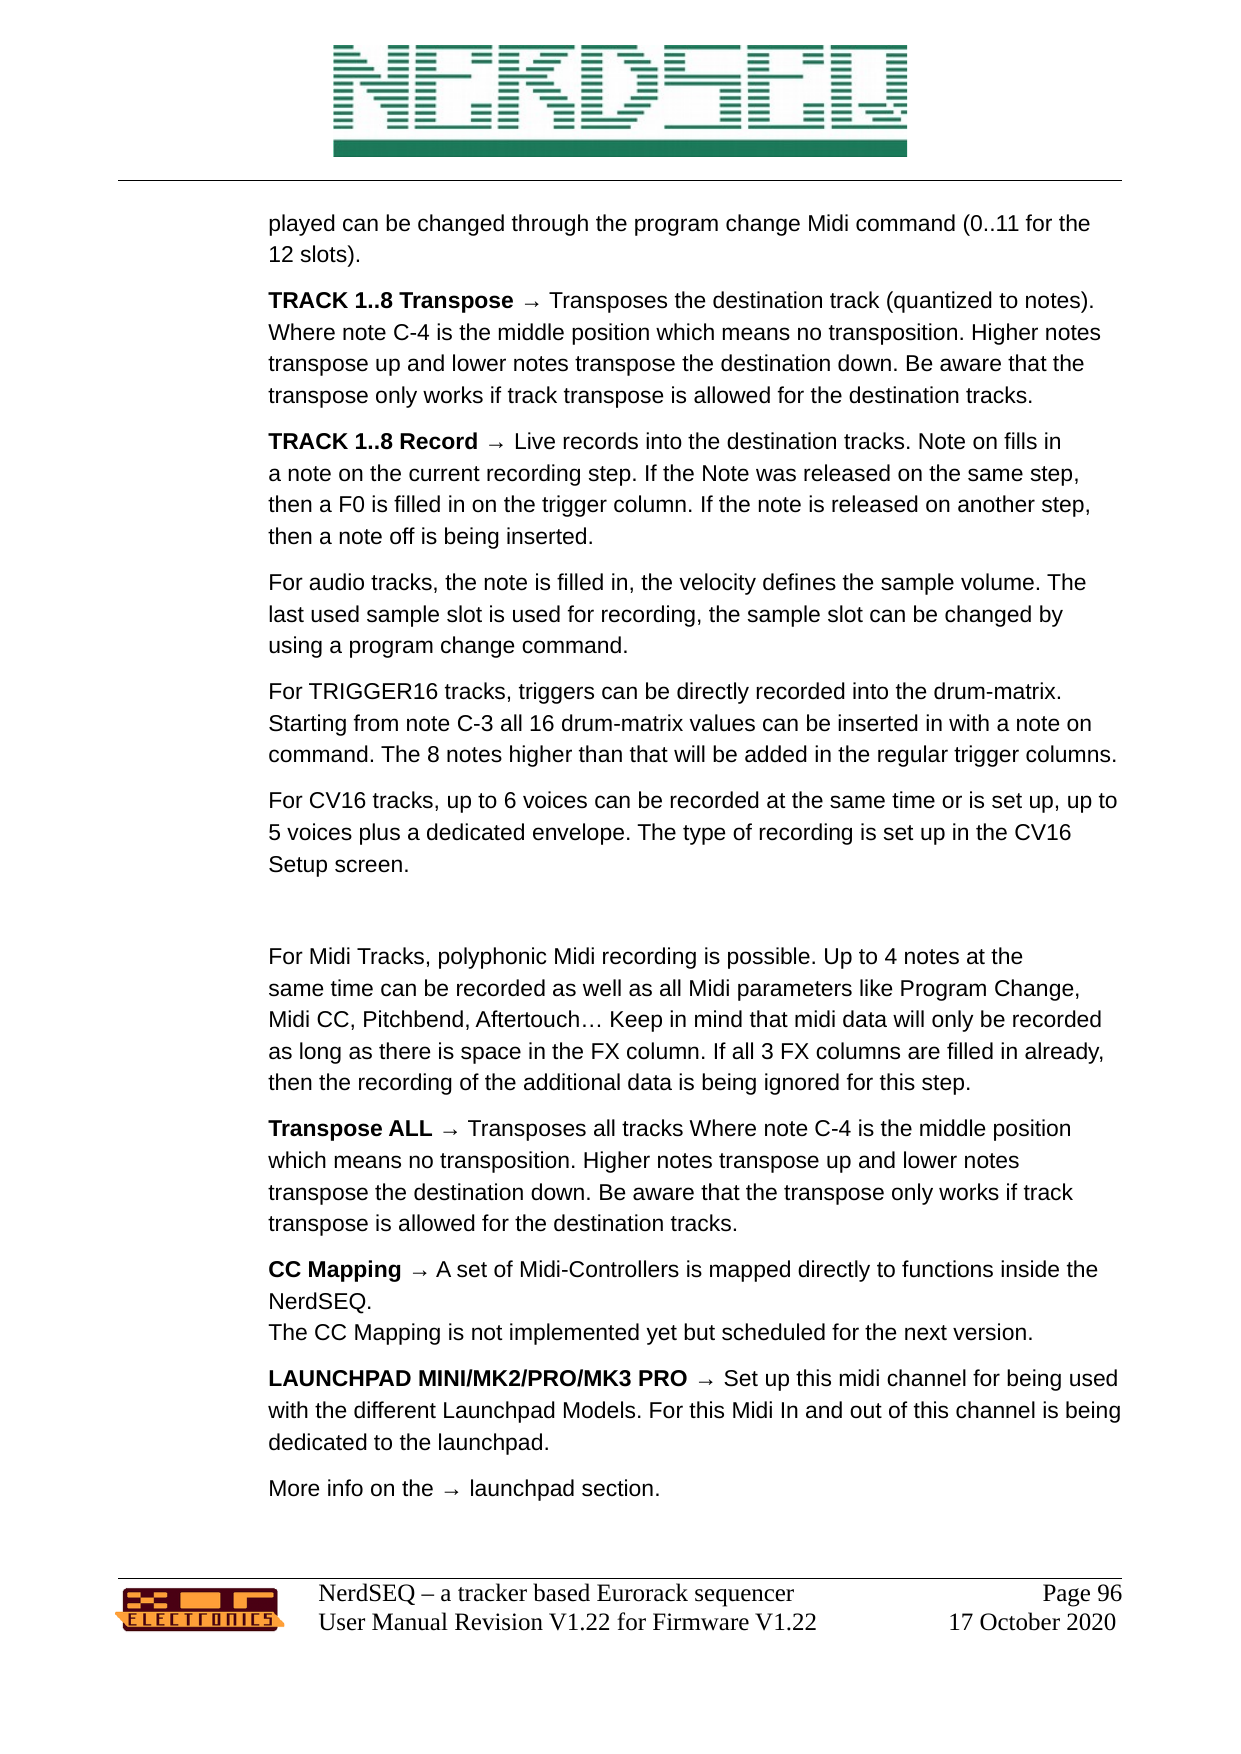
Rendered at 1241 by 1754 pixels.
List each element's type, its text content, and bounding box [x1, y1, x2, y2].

text played can be changed through the program change Midi command (0..11 for the 12 slots). [118, 209, 1122, 267]
picture [333, 45, 908, 157]
text TRACK 1..8 Record → Live records into the destination tracks. Note on fills in a note on the current recording step. If the Note was released on the same step, then a F0 is filled in on the trigger column. If the note is released on another step, then a note off is being inserted. [118, 428, 1122, 549]
text For CV16 tracks, up to 6 voices can be recorded at the same time or is set up, up to 5 voices plus a dedicated envelope. The type of recording is set up in the CV16 Setup screen. [118, 787, 1122, 877]
text For Midi Tracks, polyphonic Midi recording is possible. Up to 4 notes at the same time can be recorded as well as all Midi parameters like Program Change, Midi CC, Pitchbend, Aftertouch… Keep in mind that midi data will only be recorded as long as there is space in the FX column. If all 3 FX columns are filled in already, then the recording of the additional data is being ignored for this step. [118, 943, 1122, 1096]
picture [115, 1584, 285, 1634]
text More info on the → launchpad section. [118, 1475, 1122, 1501]
text For TRIGGER16 tracks, triggers can be directly recorded into the drum-matrix. Starting from note C-3 all 16 drum-matrix values can be inserted in with a note on command. The 8 notes higher than that will be added in the regular trigger columns. [118, 678, 1122, 768]
text CC Mapping → A set of Midi-Controllers is mapped directly to functions inside the NerdSEQ. The CC Mapping is not implemented yet but scheduled for the next version. [118, 1256, 1122, 1346]
text TRACK 1..8 Transpose → Transposes the destination track (quantized to notes). Where note C-4 is the middle position which means no transposition. Higher notes transpose up and lower notes transpose the destination down. Be aware that the transpose only works if track transpose is allowed for the destination tracks. [118, 287, 1122, 408]
text LAUNCHPAD MINI/MK2/PRO/MK3 PRO → Set up this midi channel for being used with the different Launchpad Models. For this Midi In and out of this channel is being dedicated to the launchpad. [118, 1365, 1122, 1455]
text Transpose ALL → Transposes all tracks Where note C-4 is the middle position which means no transposition. Higher notes transpose up and lower notes transpose the destination down. Be aware that the transpose only works if track transpose is allowed for the destination tracks. [118, 1115, 1122, 1236]
text For audio tracks, the note is filled in, the velocity defines the sample volume. The last used sample slot is used for recording, the sample slot can be changed by using a program change command. [118, 569, 1122, 658]
